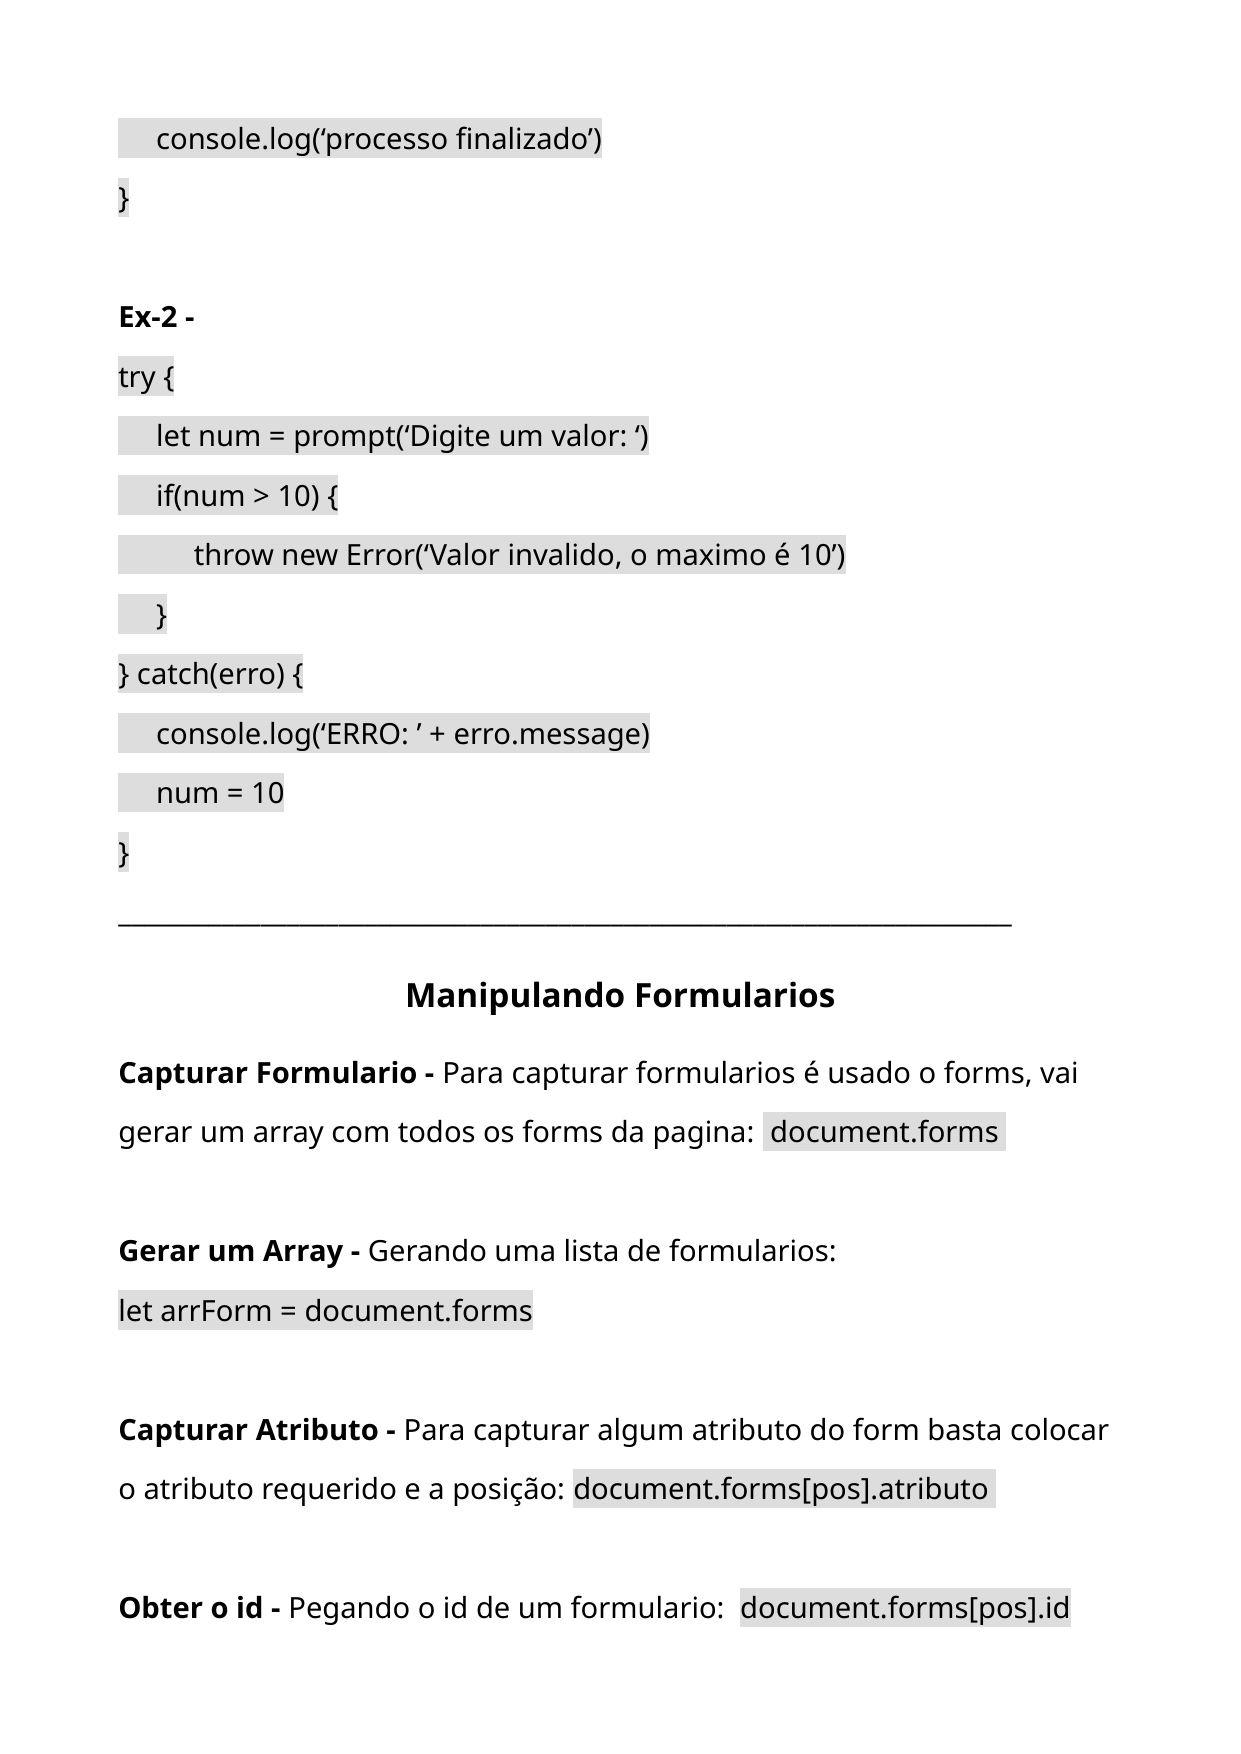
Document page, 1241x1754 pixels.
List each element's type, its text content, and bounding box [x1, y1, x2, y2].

text Capturar Atributo - Para capturar algum atributo do form basta colocar o atributo requerido e a posição: document.forms[pos].atributo [118, 1409, 1122, 1508]
text Ex-2 - [118, 297, 1122, 336]
text throw new Error(‘Valor invalido, o maximo é 10’) [118, 534, 1122, 574]
text Capturar Formulario - Para capturar formularios é usado o forms, vai gerar um array com todos os forms da pagina: document.forms [118, 1052, 1122, 1151]
text if(num > 10) { [118, 475, 1122, 515]
text Obter o id - Pegando o id de um formulario: document.forms[pos].id [118, 1588, 1122, 1627]
text let arrForm = document.forms [118, 1290, 1122, 1330]
text console.log(‘ERRO: ’ + erro.message) [118, 713, 1122, 753]
text Gerar um Array - Gerando uma lista de formularios: [118, 1231, 1122, 1270]
text _____________________________________________________________________ [118, 891, 1122, 931]
text console.log(‘processo finalizado’) [118, 118, 1122, 158]
text } [118, 832, 1122, 872]
text try { [118, 356, 1122, 396]
text num = 10 [118, 772, 1122, 812]
text let num = prompt(‘Digite um valor: ‘) [118, 416, 1122, 455]
text } [118, 178, 1122, 217]
text } catch(erro) { [118, 653, 1122, 693]
subtitle Manipulando Formularios [118, 972, 1122, 1017]
text } [118, 594, 1122, 634]
